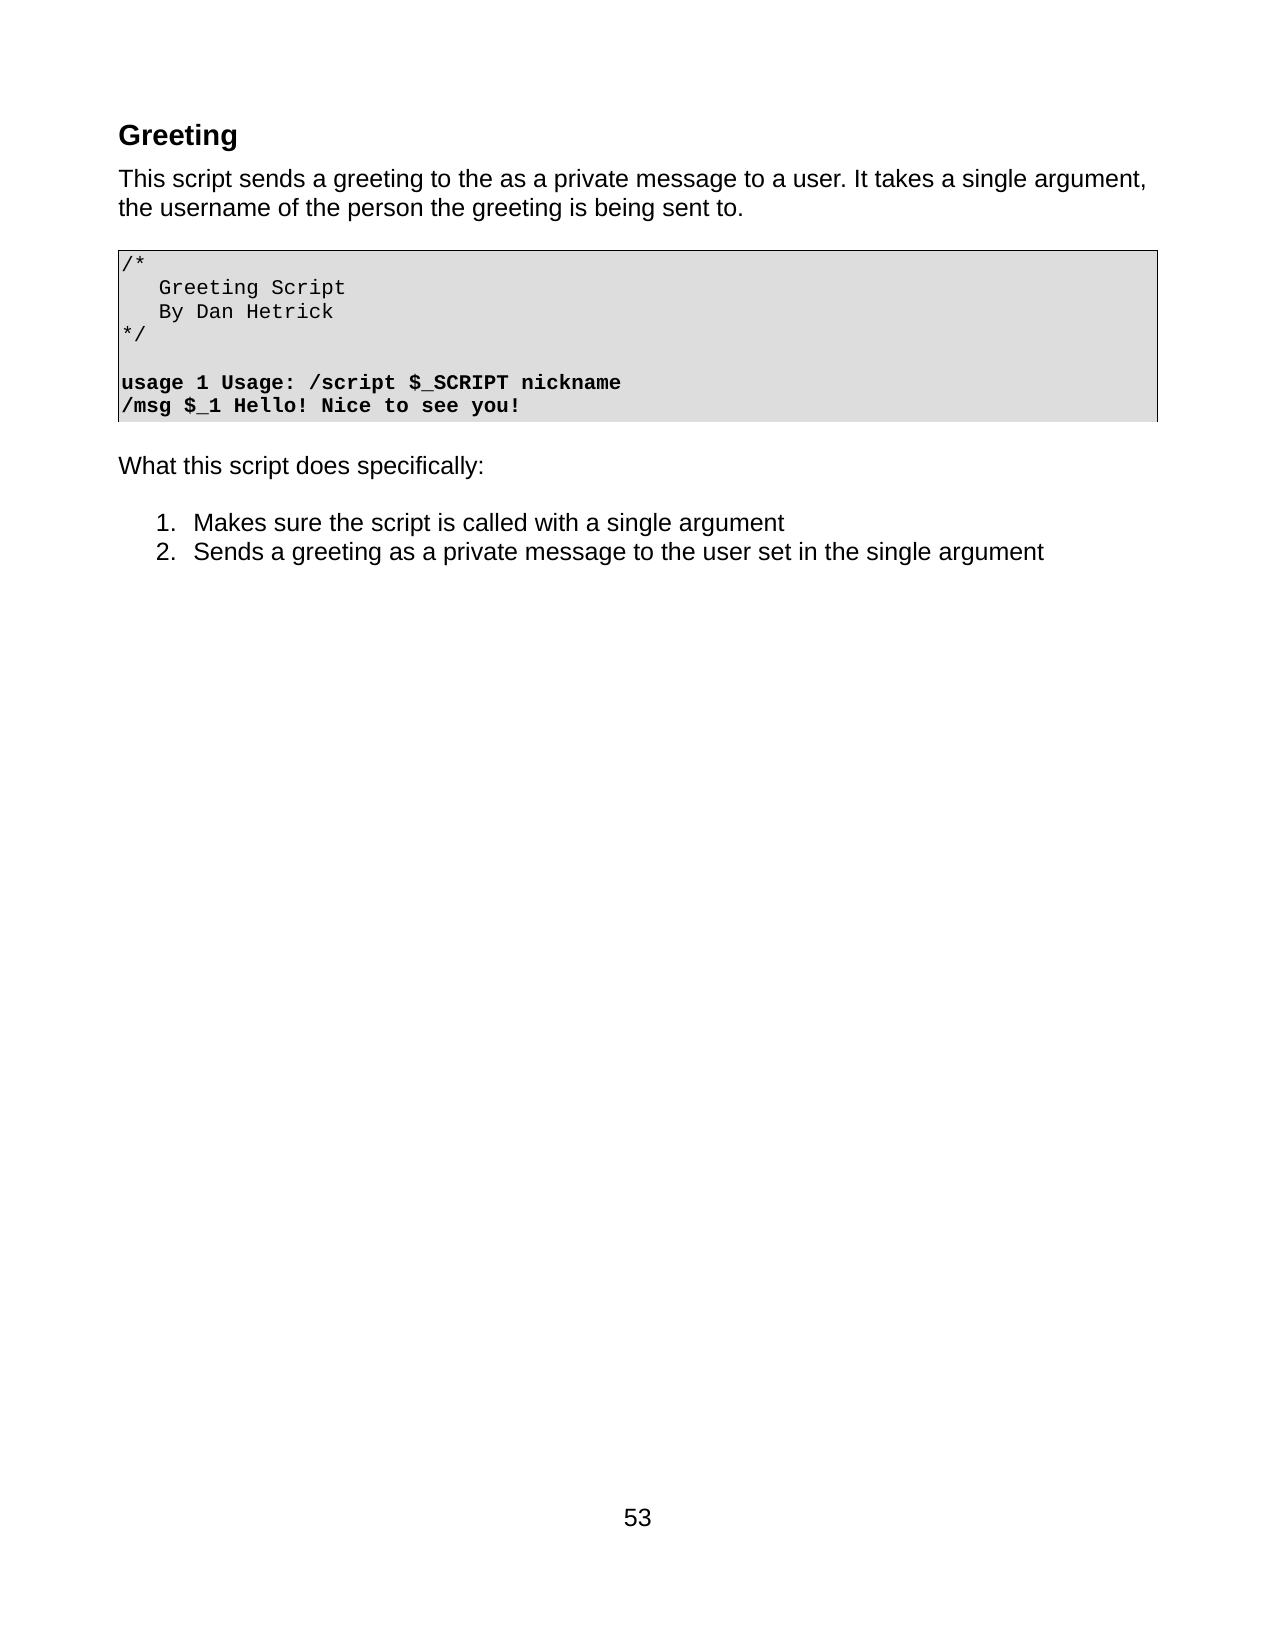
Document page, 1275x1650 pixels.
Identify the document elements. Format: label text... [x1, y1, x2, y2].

text This script sends a greeting to the as a private message to a user. It takes a single argument, the username of the person the greeting is being sent to. [118, 164, 1157, 222]
list Makes sure the script is called with a single argument [156, 508, 1157, 537]
table_header /* Greeting Script By Dan Hetrick */ usage 1 Usage: /script $_SCRIPT nickname /msg $_1 Hello! Nice to see you! [119, 251, 1157, 422]
list Sends a greeting as a private message to the user set in the single argument [156, 537, 1157, 566]
subtitle Greeting [118, 118, 1157, 152]
text What this script does specifically: [118, 451, 1157, 479]
